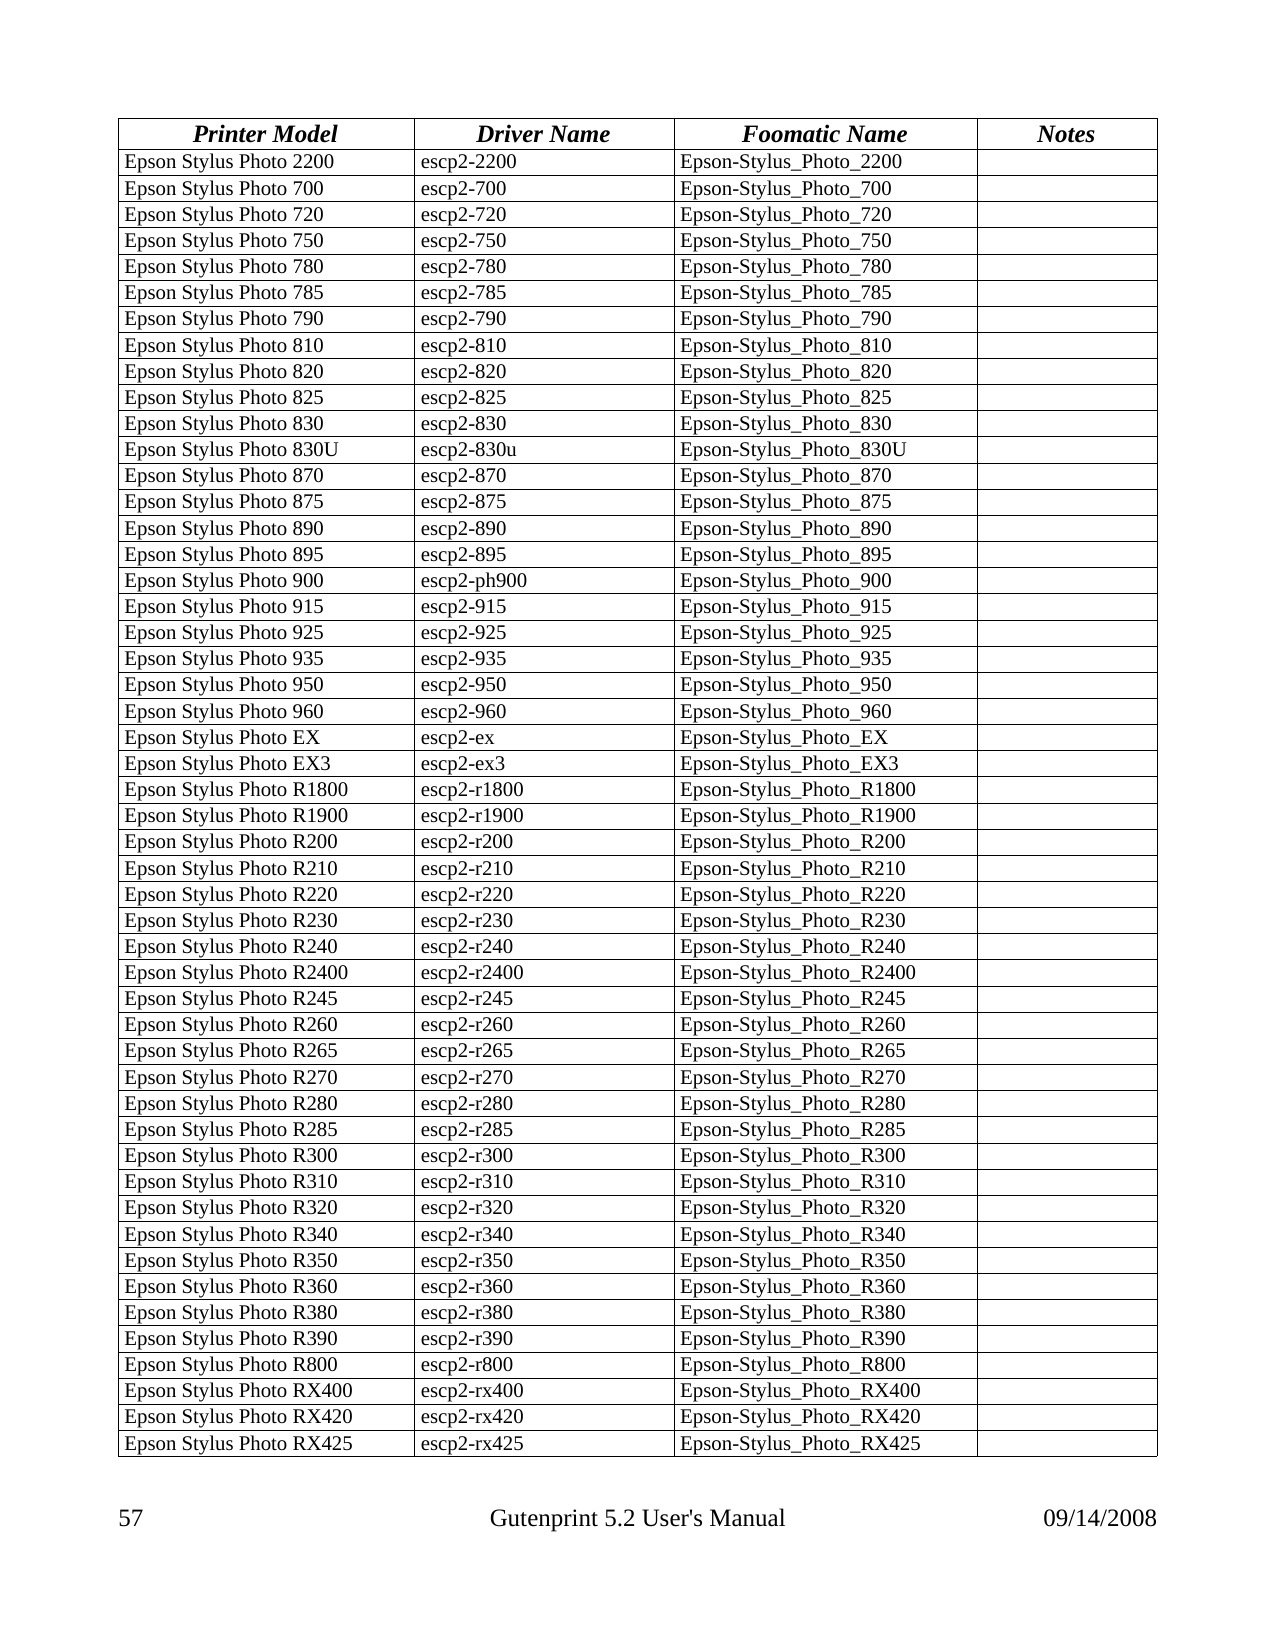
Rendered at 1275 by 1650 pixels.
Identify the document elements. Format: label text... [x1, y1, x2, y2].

table_cell Epson Stylus Photo 2200 [119, 150, 414, 175]
table_cell Epson-Stylus_Photo_785 [675, 281, 977, 306]
table_cell Epson Stylus Photo 925 [119, 621, 414, 646]
table_cell Epson Stylus Photo 780 [119, 255, 414, 279]
table_cell escp2-r260 [415, 1013, 674, 1038]
table_cell Epson Stylus Photo R1900 [119, 804, 414, 829]
table_cell Epson Stylus Photo 870 [119, 464, 414, 489]
table_cell Epson Stylus Photo R320 [119, 1196, 414, 1221]
table_cell escp2-r240 [415, 934, 674, 959]
table_cell [978, 437, 1157, 463]
table_cell Epson-Stylus_Photo_EX [675, 725, 977, 750]
table_cell Epson Stylus Photo R210 [119, 856, 414, 881]
table_cell [978, 150, 1157, 175]
table_cell [978, 960, 1157, 986]
table_cell [978, 568, 1157, 593]
table_cell [978, 1379, 1157, 1404]
table_cell Epson Stylus Photo R240 [119, 934, 414, 959]
table_header Foomatic Name [675, 119, 977, 149]
table_cell escp2-2200 [415, 150, 674, 175]
table_cell Epson-Stylus_Photo_R320 [675, 1196, 977, 1221]
table_cell Epson Stylus Photo 830U [119, 437, 414, 463]
table_cell escp2-720 [415, 202, 674, 227]
table_cell Epson Stylus Photo R230 [119, 908, 414, 933]
table_cell Epson Stylus Photo 960 [119, 699, 414, 724]
table_cell [978, 307, 1157, 332]
table_cell escp2-rx425 [415, 1431, 674, 1456]
table_cell escp2-r200 [415, 830, 674, 855]
table_cell [978, 490, 1157, 515]
table_cell Epson-Stylus_Photo_875 [675, 490, 977, 515]
table_cell Epson Stylus Photo R340 [119, 1222, 414, 1247]
table_cell escp2-r350 [415, 1248, 674, 1273]
table_cell escp2-r285 [415, 1117, 674, 1142]
table_cell [978, 934, 1157, 959]
table_cell [978, 1431, 1157, 1456]
table_cell escp2-ex3 [415, 751, 674, 776]
table_cell Epson Stylus Photo R360 [119, 1274, 414, 1299]
table_cell escp2-r280 [415, 1091, 674, 1116]
table_cell [978, 281, 1157, 306]
table_cell Epson-Stylus_Photo_825 [675, 385, 977, 410]
table_cell Epson Stylus Photo 830 [119, 411, 414, 436]
table_header Notes [978, 119, 1157, 149]
table_cell Epson Stylus Photo 895 [119, 542, 414, 567]
table_cell Epson Stylus Photo R280 [119, 1091, 414, 1116]
table_cell Epson-Stylus_Photo_EX3 [675, 751, 977, 776]
table_cell Epson-Stylus_Photo_R360 [675, 1274, 977, 1299]
table_cell Epson Stylus Photo 820 [119, 359, 414, 384]
table_cell Epson Stylus Photo 950 [119, 673, 414, 698]
table_cell Epson Stylus Photo EX3 [119, 751, 414, 776]
table_cell [978, 1117, 1157, 1142]
table_cell [978, 1274, 1157, 1299]
table_cell [978, 1326, 1157, 1352]
table_cell escp2-825 [415, 385, 674, 410]
table_cell Epson-Stylus_Photo_RX400 [675, 1379, 977, 1404]
table_cell [978, 621, 1157, 646]
table_cell escp2-r270 [415, 1065, 674, 1090]
table_cell Epson-Stylus_Photo_895 [675, 542, 977, 567]
table_cell Epson-Stylus_Photo_915 [675, 594, 977, 619]
table_cell [978, 385, 1157, 410]
table_cell Epson-Stylus_Photo_R285 [675, 1117, 977, 1142]
table_cell Epson-Stylus_Photo_R280 [675, 1091, 977, 1116]
table_cell Epson Stylus Photo 720 [119, 202, 414, 227]
table_cell Epson Stylus Photo 825 [119, 385, 414, 410]
table_cell Epson-Stylus_Photo_830 [675, 411, 977, 436]
table_cell [978, 1144, 1157, 1168]
table_cell Epson-Stylus_Photo_R220 [675, 882, 977, 907]
table_cell [978, 1248, 1157, 1273]
table_cell [978, 516, 1157, 541]
table_cell [978, 1300, 1157, 1325]
table_cell [978, 202, 1157, 227]
table_cell [978, 464, 1157, 489]
table_cell escp2-r360 [415, 1274, 674, 1299]
table_cell escp2-870 [415, 464, 674, 489]
table_cell Epson-Stylus_Photo_935 [675, 647, 977, 672]
table_cell Epson Stylus Photo EX [119, 725, 414, 750]
table_cell Epson-Stylus_Photo_R210 [675, 856, 977, 881]
table_cell Epson-Stylus_Photo_960 [675, 699, 977, 724]
table_cell [978, 647, 1157, 672]
table_cell Epson-Stylus_Photo_R380 [675, 1300, 977, 1325]
table_cell escp2-r1900 [415, 804, 674, 829]
table_cell [978, 804, 1157, 829]
table_cell Epson-Stylus_Photo_700 [675, 176, 977, 201]
table_cell [978, 987, 1157, 1012]
table_cell Epson-Stylus_Photo_R265 [675, 1039, 977, 1064]
table_cell Epson-Stylus_Photo_790 [675, 307, 977, 332]
table_cell [978, 777, 1157, 802]
table_cell escp2-r390 [415, 1326, 674, 1352]
table_cell Epson-Stylus_Photo_900 [675, 568, 977, 593]
table_cell Epson-Stylus_Photo_925 [675, 621, 977, 646]
table_cell Epson Stylus Photo 935 [119, 647, 414, 672]
table_cell escp2-rx400 [415, 1379, 674, 1404]
table_cell escp2-960 [415, 699, 674, 724]
table_cell escp2-r300 [415, 1144, 674, 1168]
table_cell [978, 333, 1157, 358]
table_cell escp2-ex [415, 725, 674, 750]
table_cell escp2-r210 [415, 856, 674, 881]
table_cell Epson-Stylus_Photo_RX425 [675, 1431, 977, 1456]
table_cell [978, 359, 1157, 384]
table_cell escp2-r800 [415, 1353, 674, 1378]
table_cell Epson Stylus Photo R200 [119, 830, 414, 855]
table_cell Epson-Stylus_Photo_R2400 [675, 960, 977, 986]
table_cell Epson Stylus Photo RX400 [119, 1379, 414, 1404]
table_cell [978, 255, 1157, 279]
table_cell Epson Stylus Photo 890 [119, 516, 414, 541]
table_cell Epson Stylus Photo R220 [119, 882, 414, 907]
table_cell escp2-935 [415, 647, 674, 672]
table_cell Epson Stylus Photo 810 [119, 333, 414, 358]
table_cell [978, 1039, 1157, 1064]
table_cell escp2-r220 [415, 882, 674, 907]
table_cell Epson-Stylus_Photo_R245 [675, 987, 977, 1012]
table_cell escp2-820 [415, 359, 674, 384]
table_cell Epson Stylus Photo RX420 [119, 1405, 414, 1430]
table_cell Epson-Stylus_Photo_830U [675, 437, 977, 463]
table_cell [978, 1405, 1157, 1430]
table_cell Epson Stylus Photo 875 [119, 490, 414, 515]
table_cell Epson-Stylus_Photo_R230 [675, 908, 977, 933]
table_cell [978, 594, 1157, 619]
table_cell [978, 228, 1157, 253]
table_cell Epson Stylus Photo R800 [119, 1353, 414, 1378]
table_cell Epson-Stylus_Photo_820 [675, 359, 977, 384]
table_cell escp2-925 [415, 621, 674, 646]
table_cell Epson-Stylus_Photo_2200 [675, 150, 977, 175]
table_cell escp2-r230 [415, 908, 674, 933]
table_cell [978, 542, 1157, 567]
table_cell escp2-895 [415, 542, 674, 567]
table_cell Epson-Stylus_Photo_R390 [675, 1326, 977, 1352]
table_cell escp2-r310 [415, 1170, 674, 1195]
table_cell Epson-Stylus_Photo_890 [675, 516, 977, 541]
table_header Printer Model [119, 119, 414, 149]
table_cell Epson Stylus Photo 700 [119, 176, 414, 201]
table_cell Epson-Stylus_Photo_R240 [675, 934, 977, 959]
table_cell Epson Stylus Photo R270 [119, 1065, 414, 1090]
table_cell Epson Stylus Photo 750 [119, 228, 414, 253]
table_cell Epson-Stylus_Photo_R1900 [675, 804, 977, 829]
table_cell escp2-790 [415, 307, 674, 332]
table_cell Epson Stylus Photo R380 [119, 1300, 414, 1325]
table_cell Epson Stylus Photo R285 [119, 1117, 414, 1142]
table_cell [978, 1091, 1157, 1116]
table_cell escp2-950 [415, 673, 674, 698]
table_cell escp2-915 [415, 594, 674, 619]
table_cell [978, 699, 1157, 724]
table_cell Epson-Stylus_Photo_870 [675, 464, 977, 489]
table_cell Epson Stylus Photo R350 [119, 1248, 414, 1273]
table_cell escp2-r1800 [415, 777, 674, 802]
table_cell Epson Stylus Photo R390 [119, 1326, 414, 1352]
table_cell escp2-780 [415, 255, 674, 279]
table_cell Epson Stylus Photo 915 [119, 594, 414, 619]
table_cell [978, 176, 1157, 201]
table_cell Epson Stylus Photo R245 [119, 987, 414, 1012]
table_cell Epson-Stylus_Photo_R310 [675, 1170, 977, 1195]
table_cell Epson Stylus Photo R1800 [119, 777, 414, 802]
table_cell [978, 908, 1157, 933]
table_cell [978, 1013, 1157, 1038]
table_cell escp2-rx420 [415, 1405, 674, 1430]
table_cell Epson Stylus Photo R300 [119, 1144, 414, 1168]
table_cell Epson Stylus Photo R260 [119, 1013, 414, 1038]
table_cell escp2-785 [415, 281, 674, 306]
table_cell escp2-830 [415, 411, 674, 436]
table_cell Epson Stylus Photo R2400 [119, 960, 414, 986]
table_cell Epson Stylus Photo RX425 [119, 1431, 414, 1456]
table_cell Epson Stylus Photo 790 [119, 307, 414, 332]
table_cell [978, 1353, 1157, 1378]
table_cell [978, 856, 1157, 881]
table_cell escp2-810 [415, 333, 674, 358]
table_header Driver Name [415, 119, 674, 149]
table_cell Epson-Stylus_Photo_R350 [675, 1248, 977, 1273]
table_cell escp2-r2400 [415, 960, 674, 986]
table_cell [978, 725, 1157, 750]
table_cell escp2-830u [415, 437, 674, 463]
table_cell [978, 830, 1157, 855]
table_cell [978, 1196, 1157, 1221]
table_cell escp2-750 [415, 228, 674, 253]
table_cell Epson-Stylus_Photo_R800 [675, 1353, 977, 1378]
table_cell [978, 1065, 1157, 1090]
table_cell Epson-Stylus_Photo_750 [675, 228, 977, 253]
table_cell Epson-Stylus_Photo_RX420 [675, 1405, 977, 1430]
table_cell escp2-875 [415, 490, 674, 515]
table_cell [978, 1170, 1157, 1195]
table_cell [978, 882, 1157, 907]
table_cell Epson-Stylus_Photo_R340 [675, 1222, 977, 1247]
table_cell [978, 411, 1157, 436]
table_cell escp2-700 [415, 176, 674, 201]
table_cell Epson-Stylus_Photo_950 [675, 673, 977, 698]
table_cell Epson Stylus Photo R265 [119, 1039, 414, 1064]
table_cell [978, 1222, 1157, 1247]
table_cell Epson-Stylus_Photo_R1800 [675, 777, 977, 802]
table_cell Epson-Stylus_Photo_780 [675, 255, 977, 279]
table_cell Epson Stylus Photo 900 [119, 568, 414, 593]
table_cell Epson Stylus Photo R310 [119, 1170, 414, 1195]
table_cell escp2-r320 [415, 1196, 674, 1221]
table_cell [978, 751, 1157, 776]
table_cell escp2-r340 [415, 1222, 674, 1247]
table_cell [978, 673, 1157, 698]
table_cell Epson-Stylus_Photo_R300 [675, 1144, 977, 1168]
table_cell Epson Stylus Photo 785 [119, 281, 414, 306]
table_cell escp2-r245 [415, 987, 674, 1012]
table_cell escp2-r265 [415, 1039, 674, 1064]
table_cell Epson-Stylus_Photo_810 [675, 333, 977, 358]
table_cell Epson-Stylus_Photo_720 [675, 202, 977, 227]
table_cell Epson-Stylus_Photo_R260 [675, 1013, 977, 1038]
table_cell escp2-ph900 [415, 568, 674, 593]
table_cell escp2-r380 [415, 1300, 674, 1325]
table_cell Epson-Stylus_Photo_R200 [675, 830, 977, 855]
table_cell escp2-890 [415, 516, 674, 541]
table_cell Epson-Stylus_Photo_R270 [675, 1065, 977, 1090]
